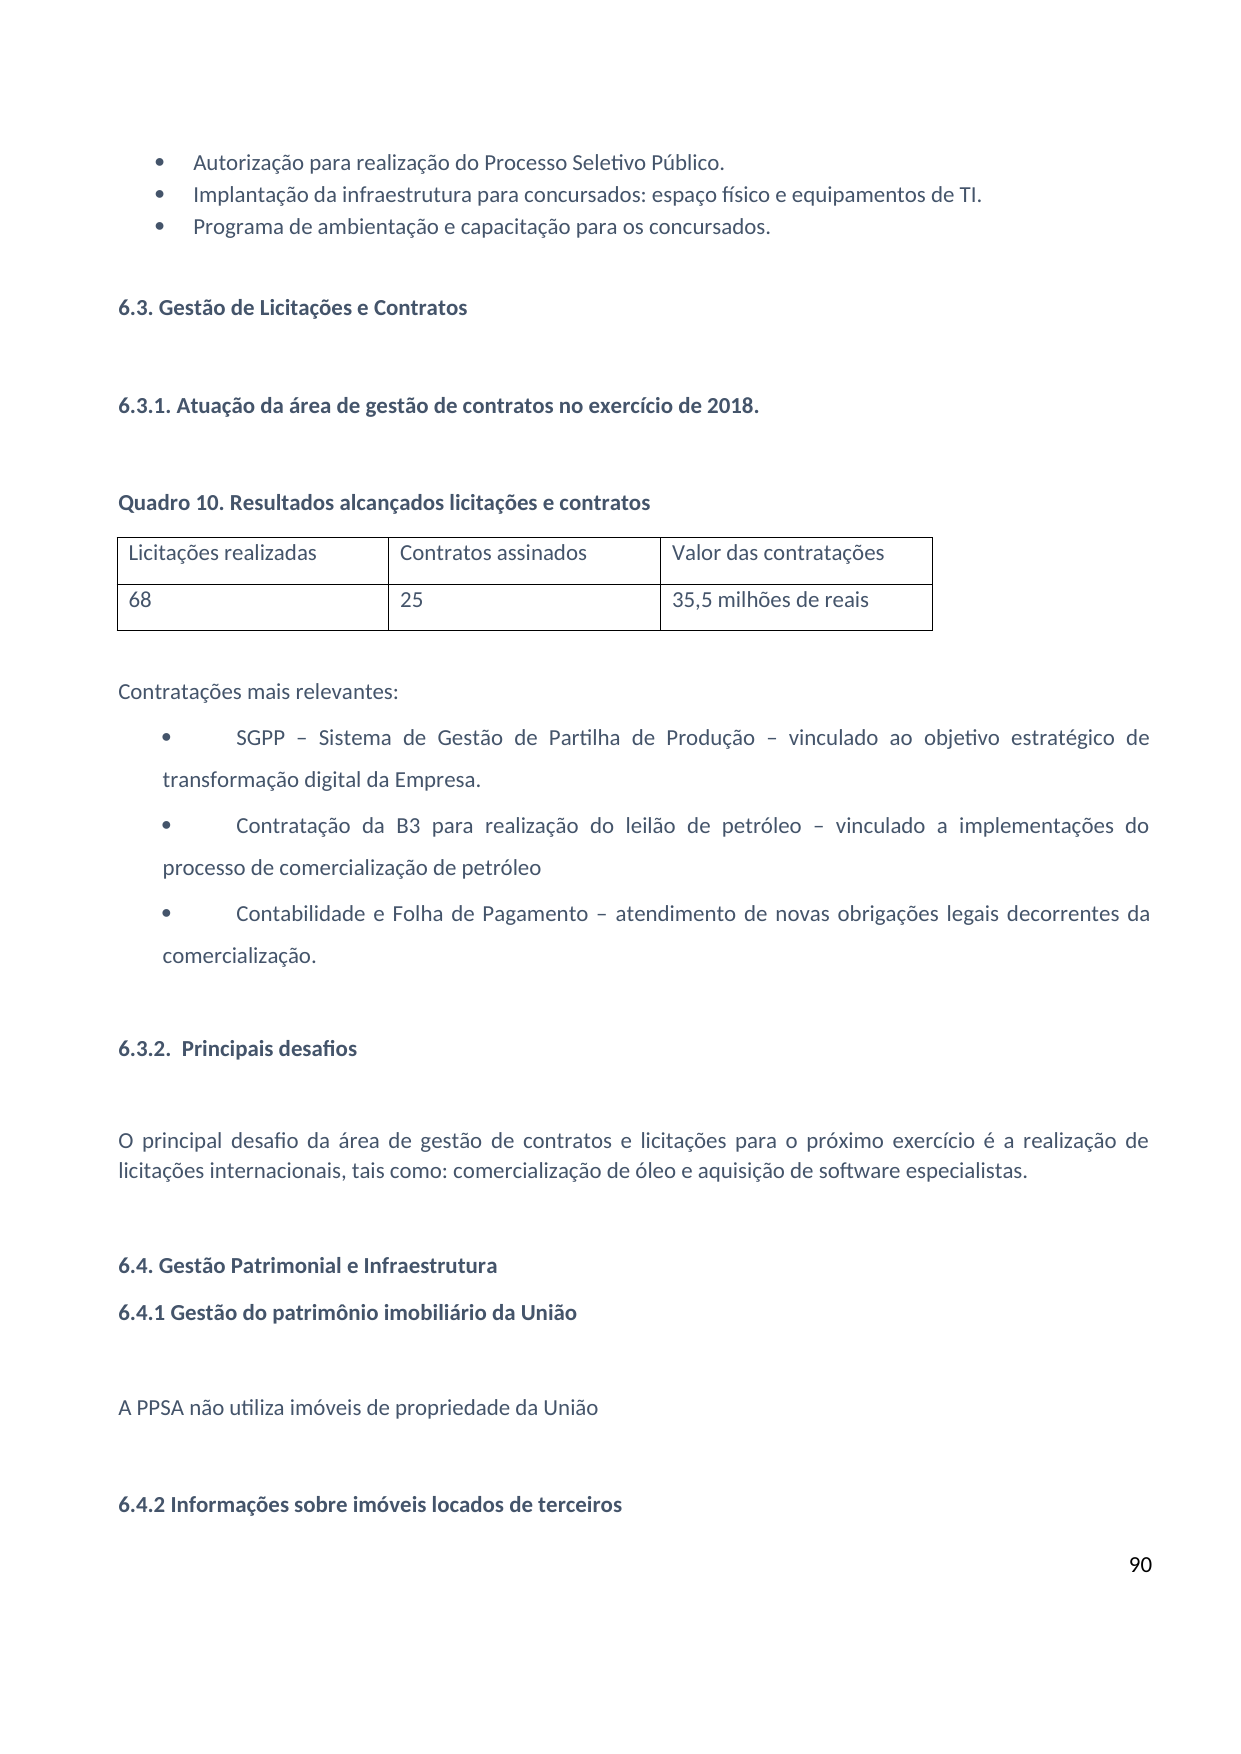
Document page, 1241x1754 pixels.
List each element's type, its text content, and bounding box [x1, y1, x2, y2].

list Programa de ambientação e capacitação para os concursados. [156, 212, 1152, 240]
text O principal desafio da área de gestão de contratos e licitações para o próximo exercício é a realização de licitações internacionais, tais como: comercialização de óleo e aquisição de software especialistas. [118, 1126, 1152, 1184]
table_cell 68 [118, 585, 388, 630]
list Implantação da infraestrutura para concursados: espaço físico e equipamentos de TI. [156, 180, 1152, 208]
table_cell 25 [389, 585, 660, 630]
table_cell 35,5 milhões de reais [661, 585, 932, 630]
text Contratações mais relevantes: [118, 677, 1152, 705]
list Contratação da B3 para realização do leilão de petróleo – vinculado a implementações do processo de comercialização de petróleo [162, 811, 1152, 881]
table_header Valor das contratações [661, 538, 932, 584]
text 6.4.1 Gestão do patrimônio imobiliário da União [118, 1298, 1152, 1326]
list 6.3. Gestão de Licitações e Contratos [118, 293, 1152, 321]
text 6.3.2. Principais desafios [118, 1034, 1152, 1062]
list 6.3.1. Atuação da área de gestão de contratos no exercício de 2018. [118, 391, 1152, 419]
list Contabilidade e Folha de Pagamento – atendimento de novas obrigações legais decorrentes da comercialização. [162, 899, 1152, 969]
list Autorização para realização do Processo Seletivo Público. [156, 148, 1152, 176]
text 6.4. Gestão Patrimonial e Infraestrutura [118, 1251, 1152, 1279]
list SGPP – Sistema de Gestão de Partilha de Produção – vinculado ao objetivo estratégico de transformação digital da Empresa. [162, 723, 1152, 793]
list A PPSA não utiliza imóveis de propriedade da União [118, 1393, 1152, 1421]
list Quadro 10. Resultados alcançados licitações e contratos [118, 488, 1152, 516]
text 6.4.2 Informações sobre imóveis locados de terceiros [118, 1490, 1152, 1518]
table_header Licitações realizadas [118, 538, 388, 584]
table_header Contratos assinados [389, 538, 660, 584]
